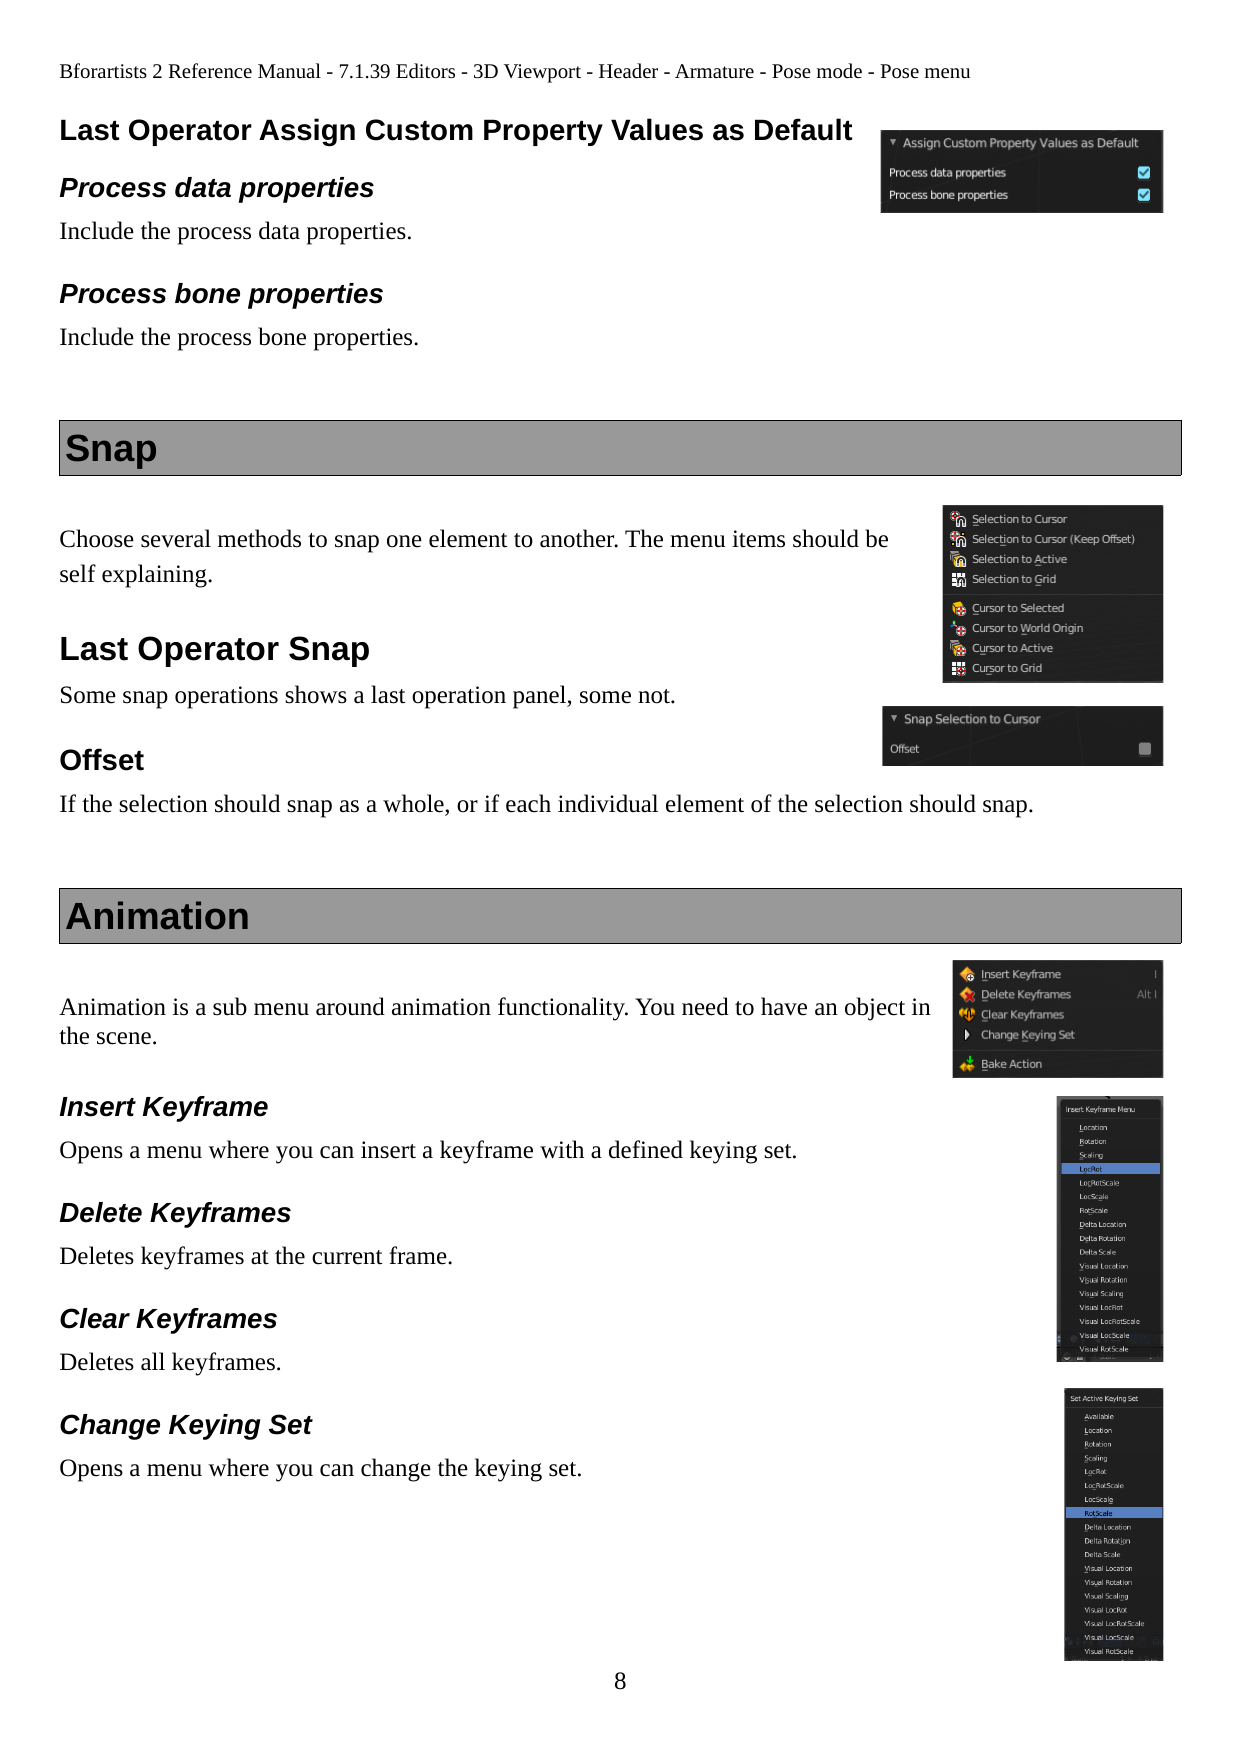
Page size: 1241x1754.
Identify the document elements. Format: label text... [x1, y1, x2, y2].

text Some snap operations shows a last operation panel, some not. [59, 680, 1181, 708]
subtitle Delete Keyframes [59, 1197, 1056, 1229]
text Include the process bone properties. [59, 322, 1181, 350]
subtitle Clear Keyframes [59, 1303, 1056, 1334]
text Deletes keyframes at the current frame. [59, 1241, 1056, 1270]
text Opens a menu where you can insert a keyframe with a defined keying set. [59, 1135, 1056, 1164]
text If the selection should snap as a whole, or if each individual element of the selection should snap. [59, 789, 1181, 818]
picture [882, 706, 1164, 766]
subtitle [1164, 628, 1181, 667]
text Deletes all keyframes. [59, 1347, 1181, 1376]
picture [1056, 1096, 1164, 1362]
subtitle [1164, 1303, 1181, 1334]
picture [952, 960, 1164, 1078]
subtitle Last Operator Snap [59, 628, 942, 667]
text Choose several methods to snap one element to another. The menu items should be self explaining. [59, 524, 942, 587]
text Animation is a sub menu around animation functionality. You need to have an object in the scene. [59, 992, 952, 1049]
table_header Animation [60, 889, 1181, 943]
text Include the process data properties. [59, 216, 1181, 244]
subtitle Change Keying Set [59, 1409, 1064, 1441]
subtitle [1164, 1409, 1181, 1441]
picture [942, 505, 1164, 683]
subtitle Process bone properties [59, 277, 1181, 309]
subtitle Process data properties [59, 171, 880, 203]
picture [880, 130, 1164, 213]
subtitle Last Operator Assign Custom Property Values as Default [59, 113, 1181, 146]
subtitle Insert Keyframe [59, 1091, 1181, 1123]
table_header Snap [60, 421, 1181, 475]
subtitle [1164, 1197, 1181, 1229]
picture [1064, 1388, 1164, 1661]
text Opens a menu where you can change the keying set. [59, 1453, 1064, 1482]
subtitle [1164, 171, 1181, 203]
subtitle Offset [59, 743, 1181, 777]
